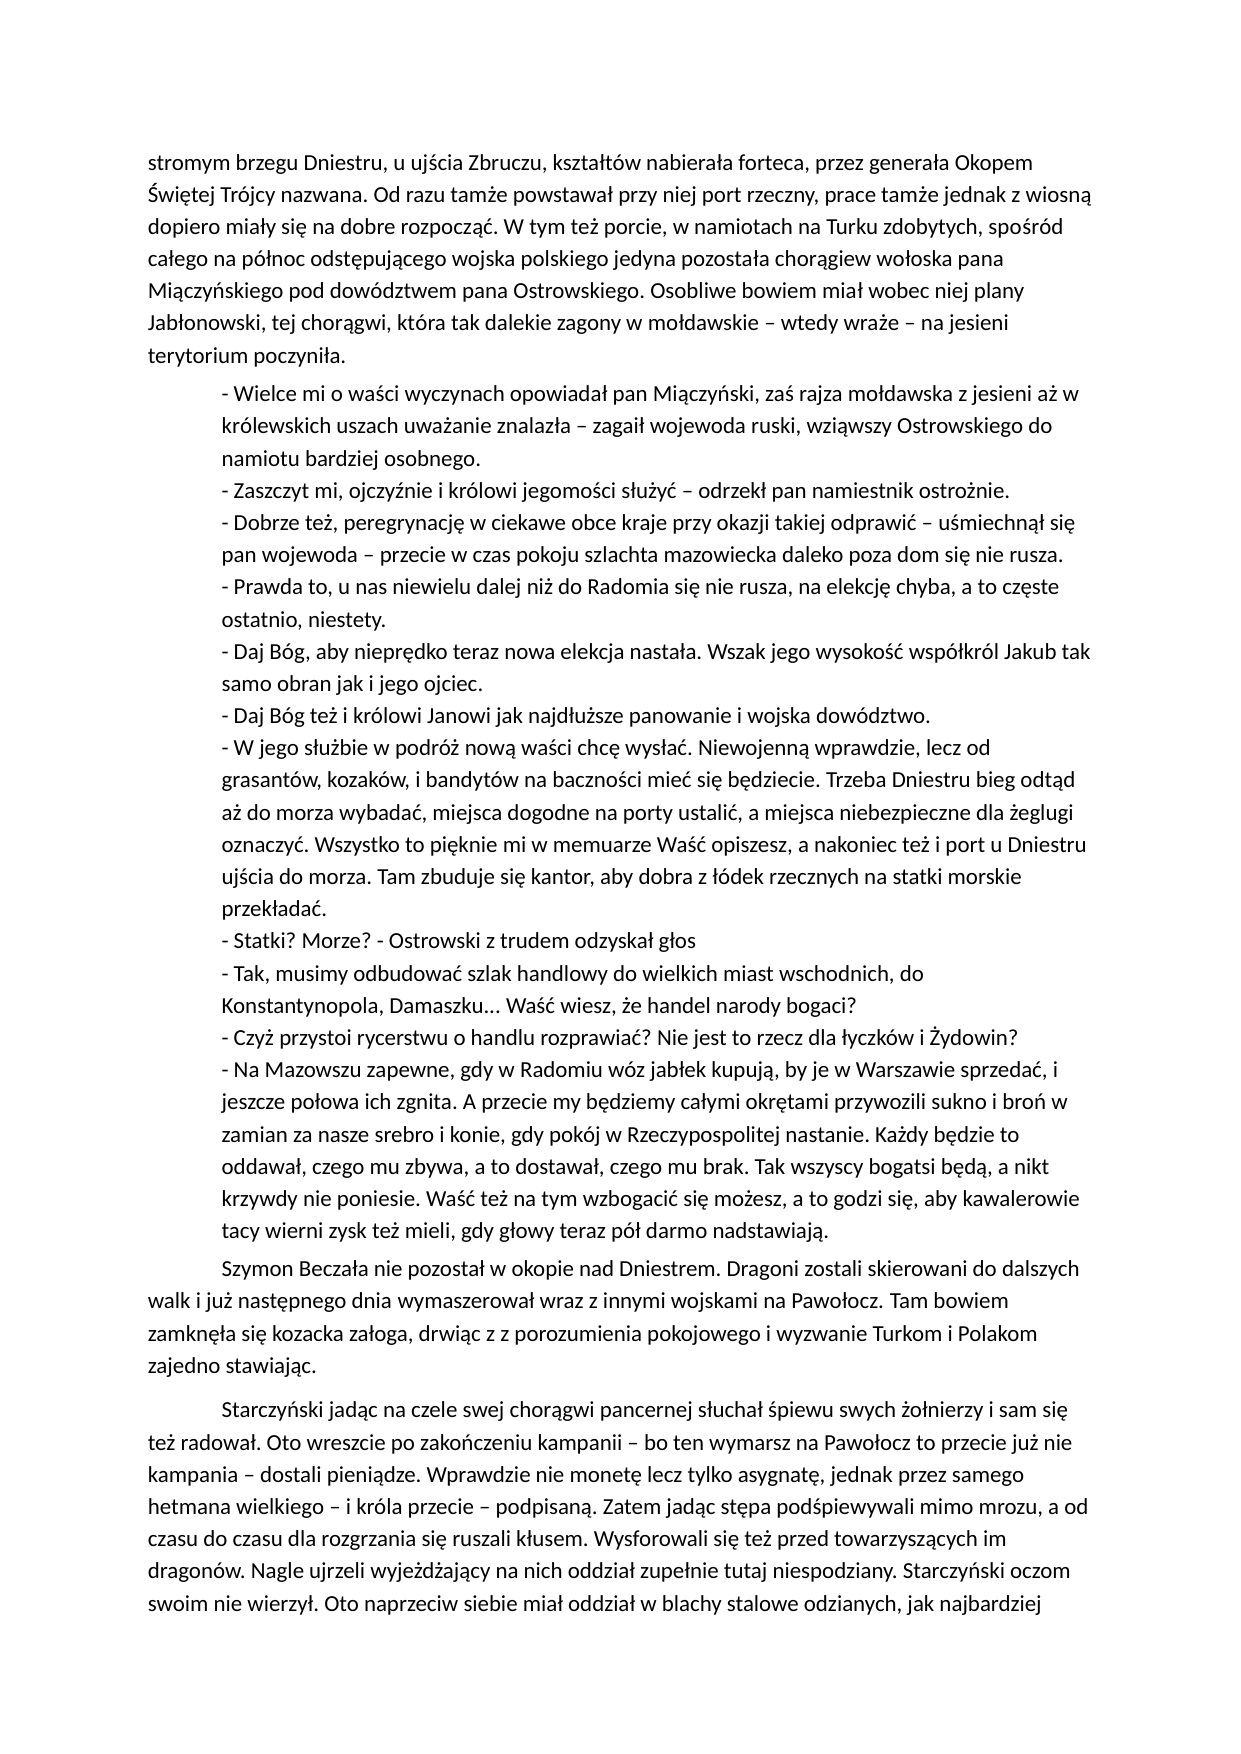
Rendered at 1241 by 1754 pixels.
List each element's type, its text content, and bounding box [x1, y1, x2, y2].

text - Czyż przystoi rycerstwu o handlu rozprawiać? Nie jest to rzecz dla łyczków i Żydowin? [221, 1023, 1093, 1051]
text stromym brzegu Dniestru, u ujścia Zbruczu, kształtów nabierała forteca, przez generała Okopem Świętej Trójcy nazwana. Od razu tamże powstawał przy niej port rzeczny, prace tamże jednak z wiosną dopiero miały się na dobre rozpocząć. W tym też porcie, w namiotach na Turku zdobytych, spośród całego na północ odstępującego wojska polskiego jedyna pozostała chorągiew wołoska pana Miączyńskiego pod dowództwem pana Ostrowskiego. Osobliwe bowiem miał wobec niej plany Jabłonowski, tej chorągwi, która tak dalekie zagony w mołdawskie – wtedy wraże – na jesieni terytorium poczyniła. [148, 148, 1093, 369]
text Starczyński jadąc na czele swej chorągwi pancernej słuchał śpiewu swych żołnierzy i sam się też radował. Oto wreszcie po zakończeniu kampanii – bo ten wymarsz na Pawołocz to przecie już nie kampania – dostali pieniądze. Wprawdzie nie monetę lecz tylko asygnatę, jednak przez samego hetmana wielkiego – i króla przecie – podpisaną. Zatem jadąc stępa podśpiewywali mimo mrozu, a od czasu do czasu dla rozgrzania się ruszali kłusem. Wysforowali się też przed towarzyszących im dragonów. Nagle ujrzeli wyjeżdżający na nich oddział zupełnie tutaj niespodziany. Starczyński oczom swoim nie wierzył. Oto naprzeciw siebie miał oddział w blachy stalowe odzianych, jak najbardziej [148, 1396, 1093, 1617]
text - Prawda to, u nas niewielu dalej niż do Radomia się nie rusza, na elekcję chyba, a to częste ostatnio, niestety. [221, 572, 1093, 633]
text - W jego służbie w podróż nową waści chcę wysłać. Niewojenną wprawdzie, lecz od grasantów, kozaków, i bandytów na baczności mieć się będziecie. Trzeba Dniestru bieg odtąd aż do morza wybadać, miejsca dogodne na porty ustalić, a miejsca niebezpieczne dla żeglugi oznaczyć. Wszystko to pięknie mi w memuarze Waść opiszesz, a nakoniec też i port u Dniestru ujścia do morza. Tam zbuduje się kantor, aby dobra z łódek rzecznych na statki morskie przekładać. [221, 733, 1093, 922]
text - Dobrze też, peregrynację w ciekawe obce kraje przy okazji takiej odprawić – uśmiechnął się pan wojewoda – przecie w czas pokoju szlachta mazowiecka daleko poza dom się nie rusza. [221, 508, 1093, 568]
text - Tak, musimy odbudować szlak handlowy do wielkich miast wschodnich, do Konstantynopola, Damaszku... Waść wiesz, że handel narody bogaci? [221, 959, 1093, 1019]
text - Zaszczyt mi, ojczyźnie i królowi jegomości służyć – odrzekł pan namiestnik ostrożnie. [221, 476, 1093, 504]
text - Daj Bóg, aby nieprędko teraz nowa elekcja nastała. Wszak jego wysokość współkról Jakub tak samo obran jak i jego ojciec. [221, 637, 1093, 697]
text Szymon Beczała nie pozostał w okopie nad Dniestrem. Dragoni zostali skierowani do dalszych walk i już następnego dnia wymaszerował wraz z innymi wojskami na Pawołocz. Tam bowiem zamknęła się kozacka załoga, drwiąc z z porozumienia pokojowego i wyzwanie Turkom i Polakom zajedno stawiając. [148, 1254, 1093, 1379]
text - Daj Bóg też i królowi Janowi jak najdłuższe panowanie i wojska dowództwo. [221, 701, 1093, 729]
text - Wielce mi o waści wyczynach opowiadał pan Miączyński, zaś rajza mołdawska z jesieni aż w królewskich uszach uważanie znalazła – zagaił wojewoda ruski, wziąwszy Ostrowskiego do namiotu bardziej osobnego. [221, 379, 1093, 472]
text - Statki? Morze? - Ostrowski z trudem odzyskał głos [221, 927, 1093, 954]
text - Na Mazowszu zapewne, gdy w Radomiu wóz jabłek kupują, by je w Warszawie sprzedać, i jeszcze połowa ich zgnita. A przecie my będziemy całymi okrętami przywozili sukno i broń w zamian za nasze srebro i konie, gdy pokój w Rzeczypospolitej nastanie. Każdy będzie to oddawał, czego mu zbywa, a to dostawał, czego mu brak. Tak wszyscy bogatsi będą, a nikt krzywdy nie poniesie. Waść też na tym wzbogacić się możesz, a to godzi się, aby kawalerowie tacy wierni zysk też mieli, gdy głowy teraz pół darmo nadstawiają. [221, 1055, 1093, 1244]
